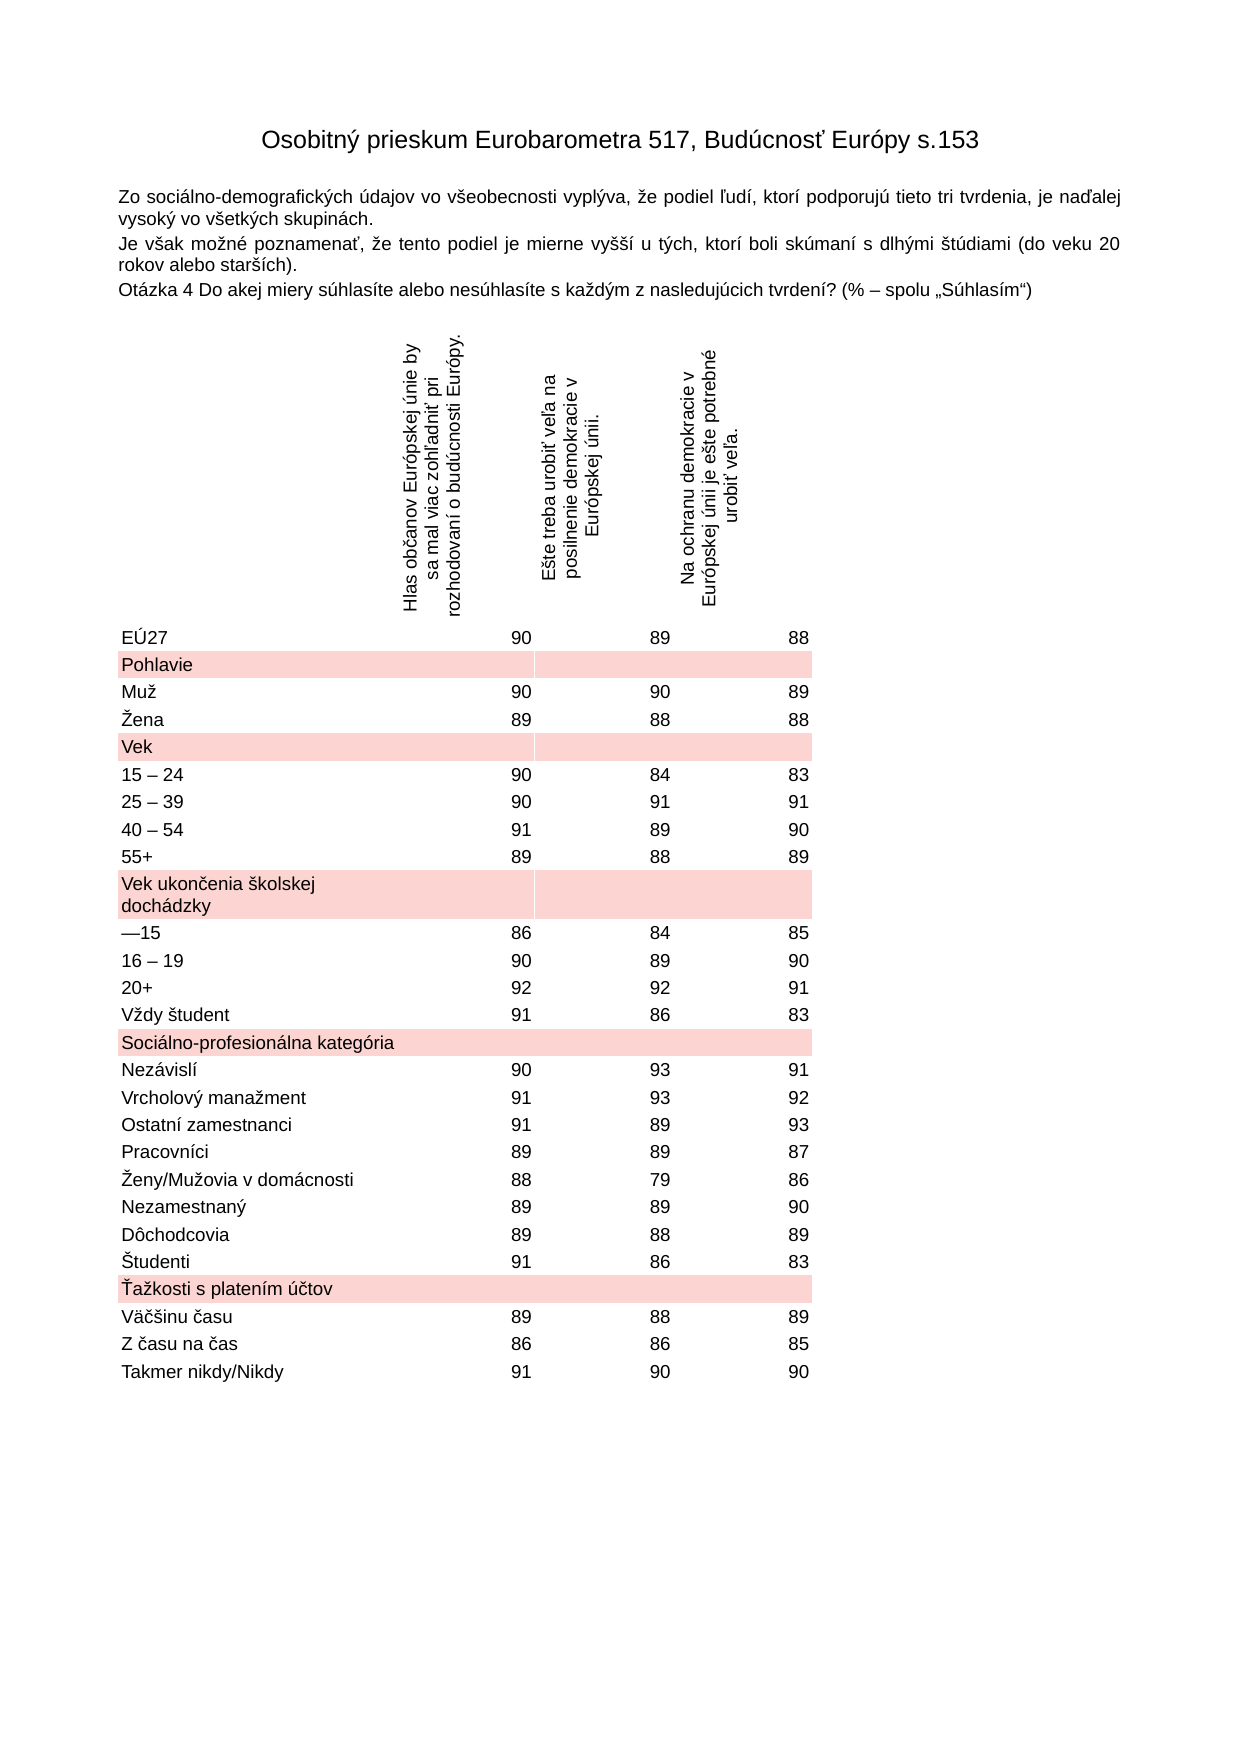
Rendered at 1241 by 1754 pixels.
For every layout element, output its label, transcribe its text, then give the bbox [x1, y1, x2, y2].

table_cell 91 [673, 974, 812, 1001]
table_cell 92 [396, 974, 534, 1001]
table_cell 89 [396, 1193, 534, 1221]
table_cell 88 [535, 706, 673, 733]
text Je však možné poznamenať, že tento podiel je mierne vyšší u tých, ktorí boli skúmaní s dlhými štúdiami (do veku 20 rokov alebo starších). [118, 232, 1122, 276]
table_cell 91 [535, 788, 673, 815]
table_cell 90 [535, 1358, 673, 1385]
table_cell [535, 733, 673, 761]
table_cell 90 [396, 788, 534, 815]
table_cell [396, 870, 534, 919]
table_cell 91 [396, 815, 534, 843]
table_cell 89 [535, 815, 673, 843]
table_cell 89 [396, 1221, 534, 1248]
table_cell 40 – 54 [118, 815, 396, 843]
table_cell 91 [396, 1001, 534, 1029]
table_cell [673, 733, 812, 761]
table_cell 90 [673, 815, 812, 843]
table_cell Dôchodcovia [118, 1221, 396, 1248]
table_cell 90 [673, 1358, 812, 1385]
table_cell 92 [535, 974, 673, 1001]
table_cell 20+ [118, 974, 396, 1001]
text Otázka 4 Do akej miery súhlasíte alebo nesúhlasíte s každým z nasledujúcich tvrdení? (% – spolu „Súhlasím“) [118, 279, 1122, 300]
table_cell Študenti [118, 1248, 396, 1275]
table_cell Nezávislí [118, 1056, 396, 1083]
table_cell Vek ukončenia školskej dochádzky [118, 870, 396, 919]
table_cell 88 [673, 624, 812, 651]
table_cell 84 [535, 919, 673, 947]
table_cell 89 [396, 706, 534, 733]
table_cell 90 [396, 1056, 534, 1083]
table_cell 83 [673, 1248, 812, 1275]
table_cell 89 [535, 1138, 673, 1166]
table_cell [673, 651, 812, 678]
table_cell 25 – 39 [118, 788, 396, 815]
table_cell Pracovníci [118, 1138, 396, 1166]
table_cell Väčšinu času [118, 1303, 396, 1330]
table_cell 91 [396, 1084, 534, 1111]
table_cell [673, 870, 812, 919]
table_header [118, 328, 396, 624]
table_cell 91 [396, 1248, 534, 1275]
table_cell Vrcholový manažment [118, 1084, 396, 1111]
table_cell 15 – 24 [118, 761, 396, 788]
table_cell 86 [535, 1330, 673, 1357]
table_cell 89 [396, 1303, 534, 1330]
table_cell [535, 651, 673, 678]
table_cell 89 [673, 1303, 812, 1330]
table_cell 89 [673, 843, 812, 870]
table_cell Vždy študent [118, 1001, 396, 1029]
table_cell Ostatní zamestnanci [118, 1111, 396, 1138]
table_cell 89 [396, 1138, 534, 1166]
table_cell [396, 733, 534, 761]
table_cell 90 [673, 1193, 812, 1221]
table_cell 89 [673, 1221, 812, 1248]
table_cell 93 [535, 1084, 673, 1111]
table_cell 89 [535, 1193, 673, 1221]
table_cell 90 [396, 947, 534, 974]
table_cell 86 [535, 1248, 673, 1275]
table_cell 92 [673, 1084, 812, 1111]
table_cell 90 [396, 624, 534, 651]
table_cell 90 [673, 947, 812, 974]
table_header Na ochranu demokracie v Európskej únii je ešte potrebné urobiť veľa. [673, 328, 812, 624]
table_cell 90 [396, 679, 534, 706]
table_cell Žena [118, 706, 396, 733]
table_header Hlas občanov Európskej únie by sa mal viac zohľadniť pri rozhodovaní o budúcnosti Európy. [396, 328, 534, 624]
table_cell [535, 870, 673, 919]
table_cell 86 [396, 1330, 534, 1357]
table_cell 91 [396, 1111, 534, 1138]
table_cell 91 [673, 788, 812, 815]
table_cell 83 [673, 761, 812, 788]
table_cell —15 [118, 919, 396, 947]
table_cell 90 [396, 761, 534, 788]
table_cell [396, 651, 534, 678]
table_cell 16 – 19 [118, 947, 396, 974]
table_cell 90 [535, 679, 673, 706]
table_cell Nezamestnaný [118, 1193, 396, 1221]
table_cell 84 [535, 761, 673, 788]
table_cell 93 [673, 1111, 812, 1138]
table_cell 89 [396, 843, 534, 870]
table_cell 85 [673, 1330, 812, 1357]
table_cell Sociálno-profesionálna kategória [118, 1029, 812, 1056]
table_cell 86 [396, 919, 534, 947]
table_cell 93 [535, 1056, 673, 1083]
table_cell 87 [673, 1138, 812, 1166]
table_cell 88 [673, 706, 812, 733]
table_cell 88 [535, 1221, 673, 1248]
table_cell Ťažkosti s platením účtov [118, 1275, 812, 1303]
table_cell 89 [535, 624, 673, 651]
table_cell 85 [673, 919, 812, 947]
table_cell 88 [396, 1166, 534, 1193]
table_cell 88 [535, 843, 673, 870]
table_cell 86 [535, 1001, 673, 1029]
table_cell 86 [673, 1166, 812, 1193]
table_cell 55+ [118, 843, 396, 870]
table_cell 88 [535, 1303, 673, 1330]
table_cell Takmer nikdy/Nikdy [118, 1358, 396, 1385]
table_cell 91 [673, 1056, 812, 1083]
table_cell Z času na čas [118, 1330, 396, 1357]
text Zo sociálno-demografických údajov vo všeobecnosti vyplýva, že podiel ľudí, ktorí podporujú tieto tri tvrdenia, je naďalej vysoký vo všetkých skupinách. [118, 186, 1122, 229]
table_cell 89 [535, 947, 673, 974]
table_cell Ženy/Mužovia v domácnosti [118, 1166, 396, 1193]
table_cell Muž [118, 679, 396, 706]
table_cell Pohlavie [118, 651, 396, 678]
table_cell Vek [118, 733, 396, 761]
table_cell 83 [673, 1001, 812, 1029]
table_cell 89 [673, 679, 812, 706]
table_cell EÚ27 [118, 624, 396, 651]
table_cell 89 [535, 1111, 673, 1138]
table_header Ešte treba urobiť veľa na posilnenie demokracie v Európskej únii. [535, 328, 673, 624]
table_cell 91 [396, 1358, 534, 1385]
table_cell 79 [535, 1166, 673, 1193]
